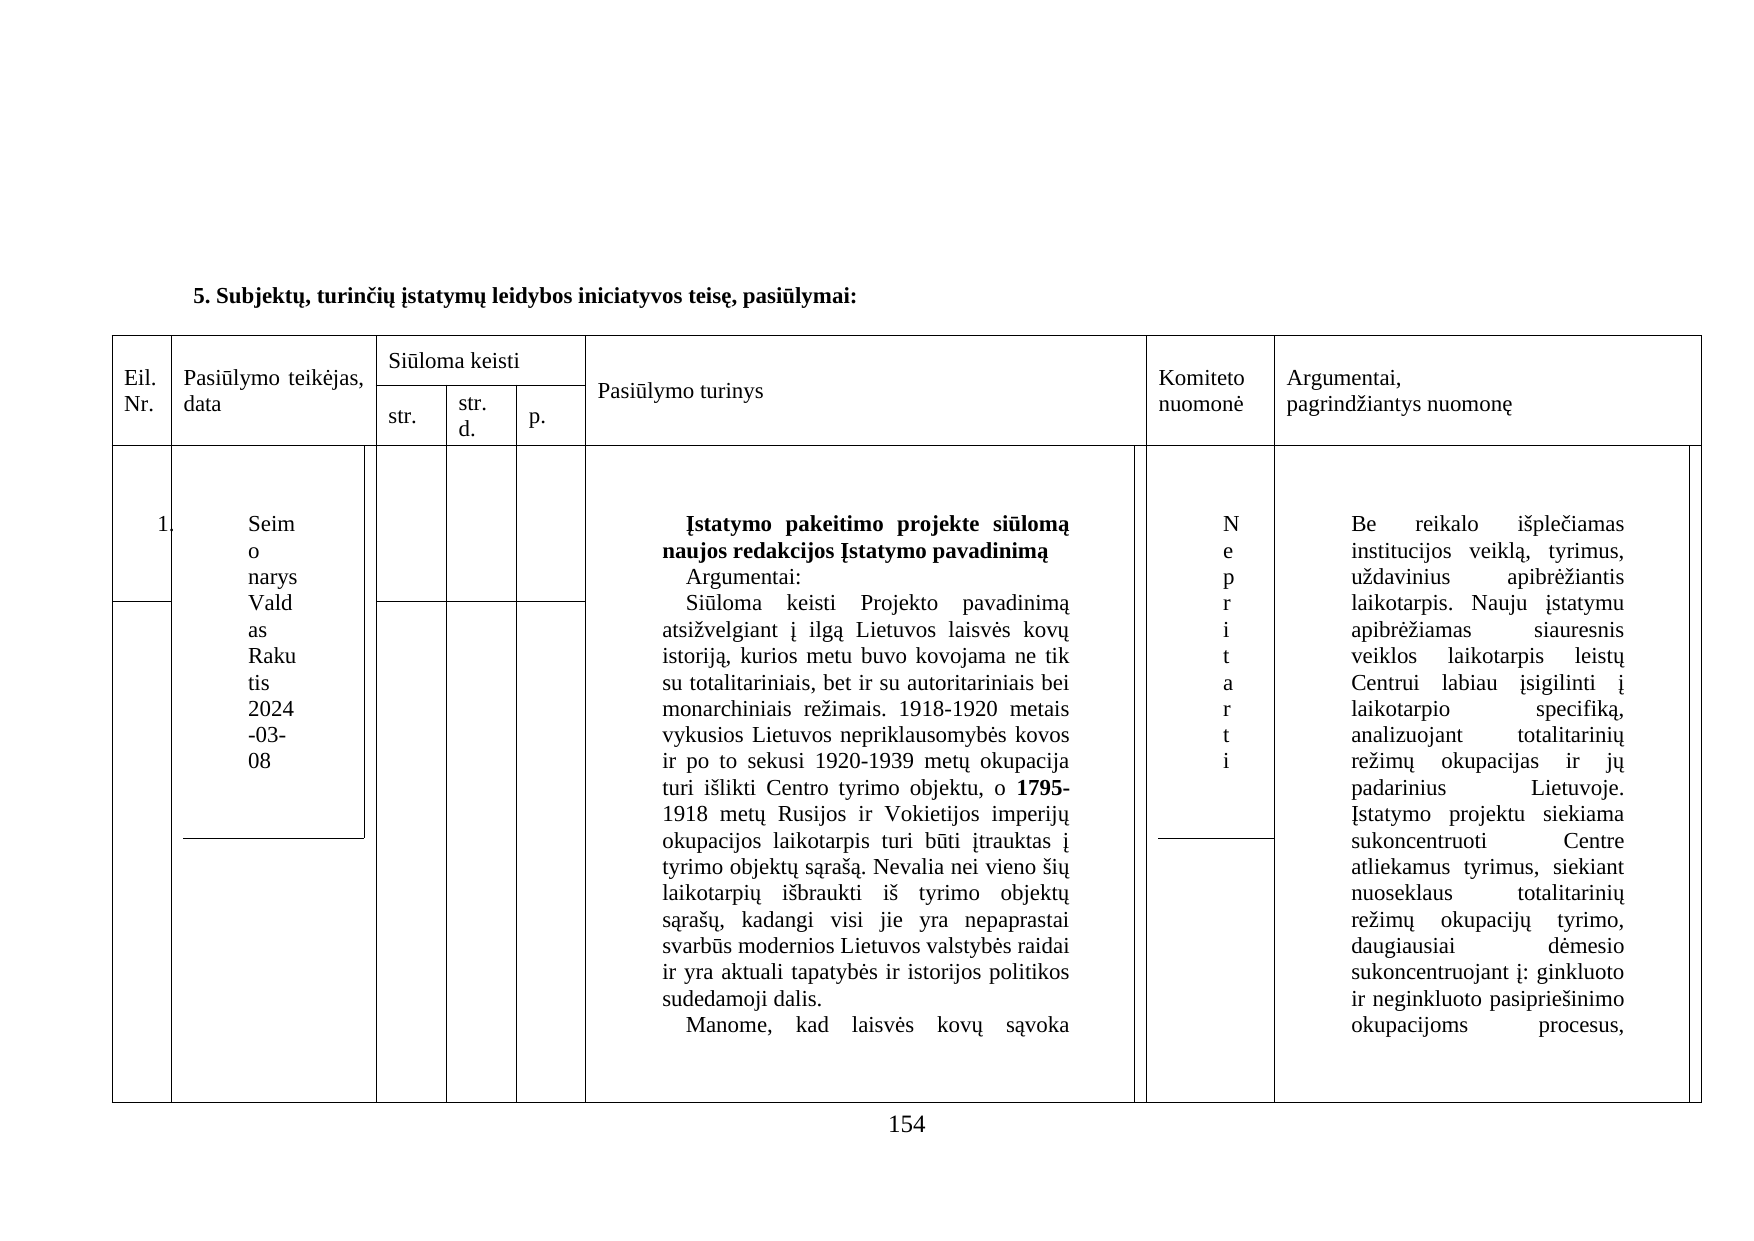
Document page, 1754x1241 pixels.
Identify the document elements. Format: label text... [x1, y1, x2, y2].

table_cell 1. [113, 446, 171, 601]
table_header Pasiūlymo turinys [586, 336, 1146, 445]
table_cell str. d. [447, 386, 516, 445]
table_header Argumentai, pagrindžiantys nuomonę [1275, 336, 1701, 445]
table_cell Seimo narys Valdas Rakutis 2024-03-08 [172, 446, 376, 1102]
table_header Komiteto nuomonė [1147, 336, 1274, 445]
table_cell [377, 446, 446, 601]
table_cell [377, 602, 446, 1102]
table_header Eil. Nr. [113, 336, 171, 445]
table_cell Nepritarti [1147, 446, 1274, 1102]
table_cell [517, 602, 585, 1102]
table_header Pasiūlymo teikėjas, data [172, 336, 376, 445]
table_cell 1. [113, 602, 171, 1102]
table_cell p. [517, 386, 585, 445]
table_cell [447, 446, 516, 601]
table_cell str. [377, 386, 446, 445]
text 5. Subjektų, turinčių įstatymų leidybos iniciatyvos teisę, pasiūlymai: [118, 283, 1695, 309]
table_header Siūloma keisti [377, 336, 585, 384]
table_cell [447, 602, 516, 1102]
table_cell Be reikalo išplečiamas institucijos veiklą, tyrimus, uždavinius apibrėžiantis laikotarpis. Nauju įstatymu apibrėžiamas siauresnis veiklos laikotarpis leistų Centrui labiau įsigilinti į laikotarpio specifiką, analizuojant totalitarinių režimų okupacijas ir jų padarinius Lietuvoje. Įstatymo projektu siekiama sukoncentruoti Centre atliekamus tyrimus, siekiant nuoseklaus totalitarinių režimų okupacijų tyrimo, daugiausiai dėmesio sukoncentruojant į: ginkluoto ir neginkluoto pasipriešinimo okupacijoms procesus, [1275, 446, 1689, 1102]
table_cell Įstatymo pakeitimo projekte siūlomą naujos redakcijos Įstatymo pavadinimą Argumentai: Siūloma keisti Projekto pavadinimą atsižvelgiant į ilgą Lietuvos laisvės kovų istoriją, kurios metu buvo kovojama ne tik su totalitariniais, bet ir su autoritariniais bei monarchiniais režimais. 1918-1920 metais vykusios Lietuvos nepriklausomybės kovos ir po to sekusi 1920-1939 metų okupacija turi išlikti Centro tyrimo objektu, o 1795-1918 metų Rusijos ir Vokietijos imperijų okupacijos laikotarpis turi būti įtrauktas į tyrimo objektų sąrašą. Nevalia nei vieno šių laikotarpių išbraukti iš tyrimo objektų sąrašų, kadangi visi jie yra nepaprastai svarbūs modernios Lietuvos valstybės raidai ir yra aktuali tapatybės ir istorijos politikos sudedamoji dalis. Manome, kad laisvės kovų sąvoka [586, 446, 1134, 1102]
table_cell [517, 446, 585, 601]
